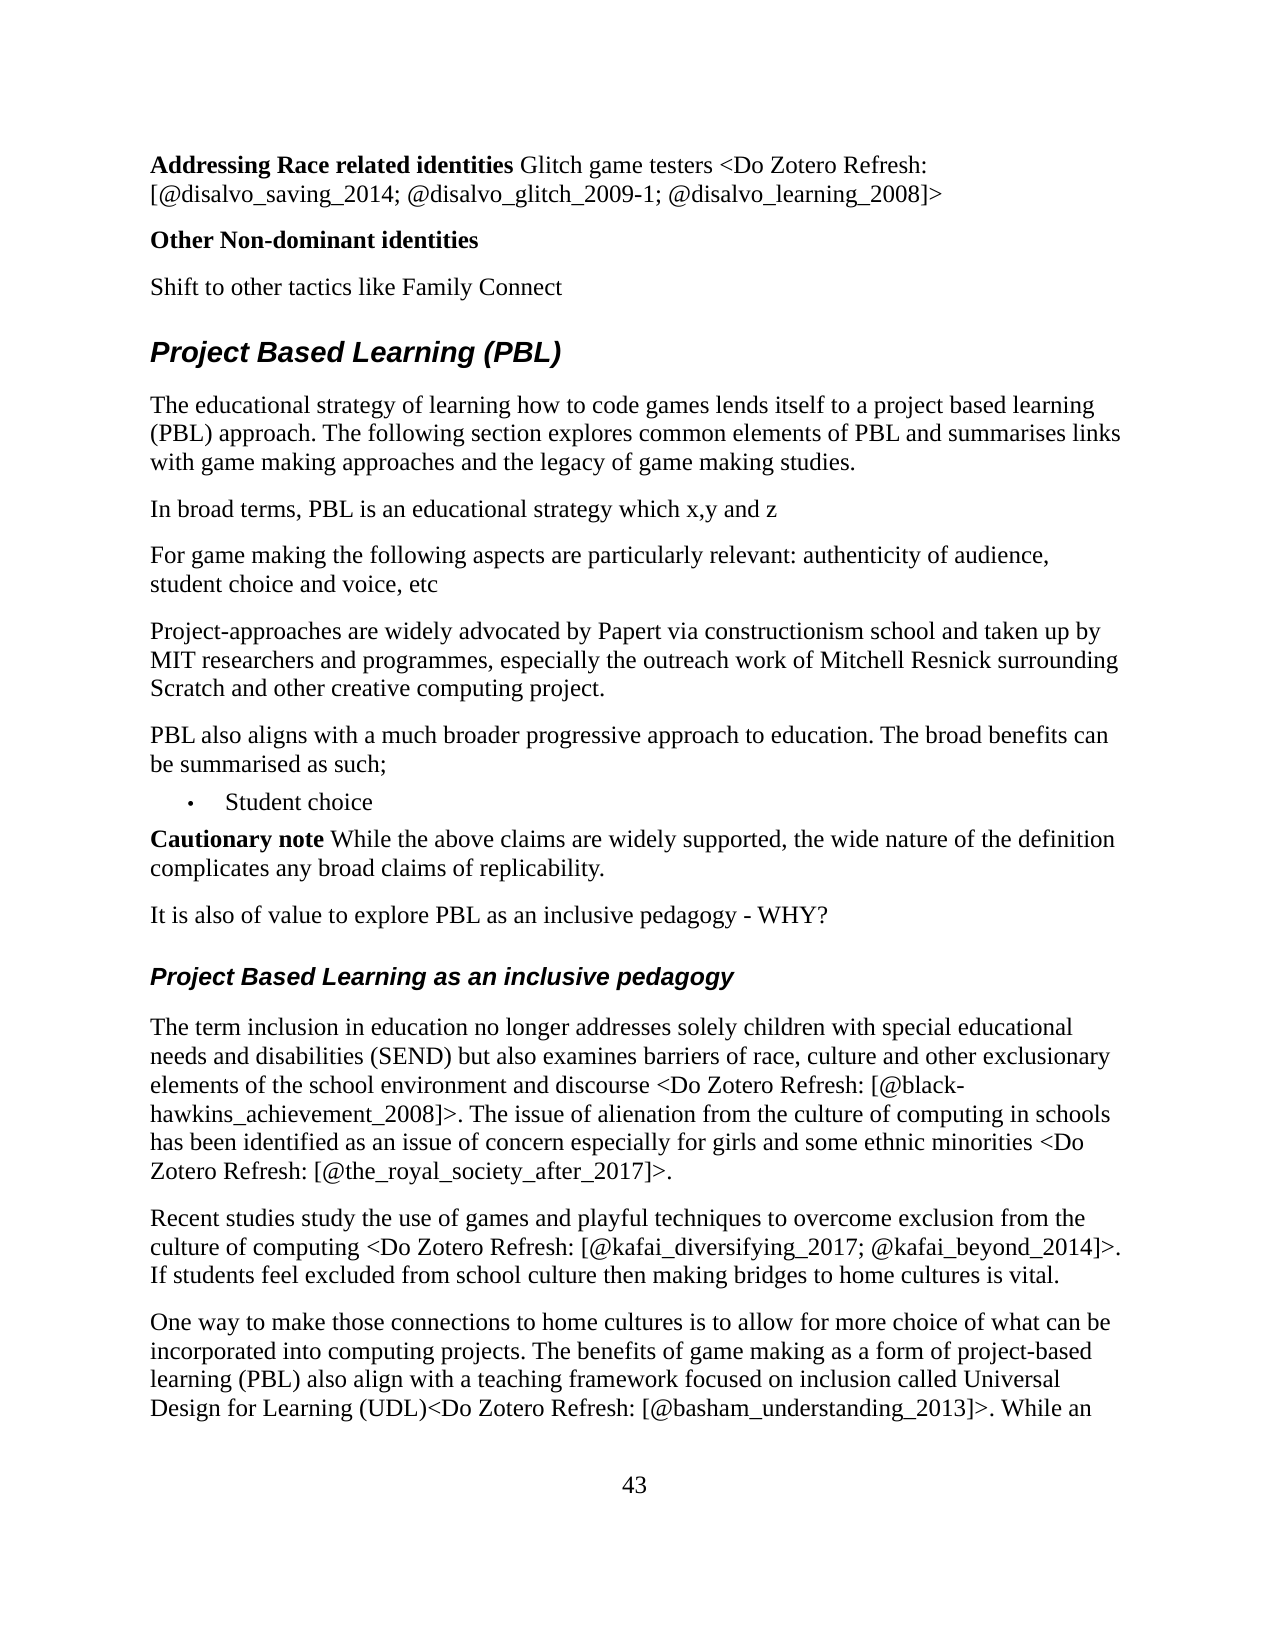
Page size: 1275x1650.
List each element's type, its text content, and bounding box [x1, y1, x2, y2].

text For game making the following aspects are particularly relevant: authenticity of audience, student choice and voice, etc [150, 541, 1125, 598]
list Student choice [187, 787, 1125, 815]
text Cautionary note While the above claims are widely supported, the wide nature of the definition complicates any broad claims of replicability. [150, 824, 1125, 882]
text In broad terms, PBL is an educational strategy which x,y and z [150, 494, 1125, 523]
text One way to make those connections to home cultures is to allow for more choice of what can be incorporated into computing projects. The benefits of game making as a form of project-based learning (PBL) also align with a teaching framework focused on inclusion called Universal Design for Learning (UDL)<Do Zotero Refresh: [@basham_understanding_2013]>. While an [150, 1307, 1125, 1422]
text Project-approaches are widely advocated by Papert via constructionism school and taken up by MIT researchers and programmes, especially the outreach work of Mitchell Resnick surrounding Scratch and other creative computing project. [150, 616, 1125, 702]
text The term inclusion in education no longer addresses solely children with special educational needs and disabilities (SEND) but also examines barriers of race, culture and other exclusionary elements of the school environment and discourse <Do Zotero Refresh: [@black-hawkins_achievement_2008]>. The issue of alienation from the culture of computing in schools has been identified as an issue of concern especially for girls and some ethnic minorities <Do Zotero Refresh: [@the_royal_society_after_2017]>. [150, 1012, 1125, 1185]
text Recent studies study the use of games and playful techniques to overcome exclusion from the culture of computing <Do Zotero Refresh: [@kafai_diversifying_2017; @kafai_beyond_2014]>. If students feel excluded from school culture then making bridges to home cultures is vital. [150, 1203, 1125, 1289]
text Shift to other tactics like Family Connect [150, 272, 1125, 301]
text The educational strategy of learning how to code games lends itself to a project based learning (PBL) approach. The following section explores common elements of PBL and summarises links with game making approaches and the legacy of game making studies. [150, 390, 1125, 476]
text Other Non-dominant identities [150, 225, 1125, 254]
subtitle Project Based Learning (PBL) [150, 335, 1125, 368]
subtitle Project Based Learning as an inclusive pedagogy [150, 962, 1125, 991]
text PBL also aligns with a much broader progressive approach to education. The broad benefits can be summarised as such; [150, 720, 1125, 778]
text Addressing Race related identities Glitch game testers <Do Zotero Refresh: [@disalvo_saving_2014; @disalvo_glitch_2009-1; @disalvo_learning_2008]> [150, 150, 1125, 207]
text It is also of value to explore PBL as an inclusive pedagogy - WHY? [150, 900, 1125, 928]
